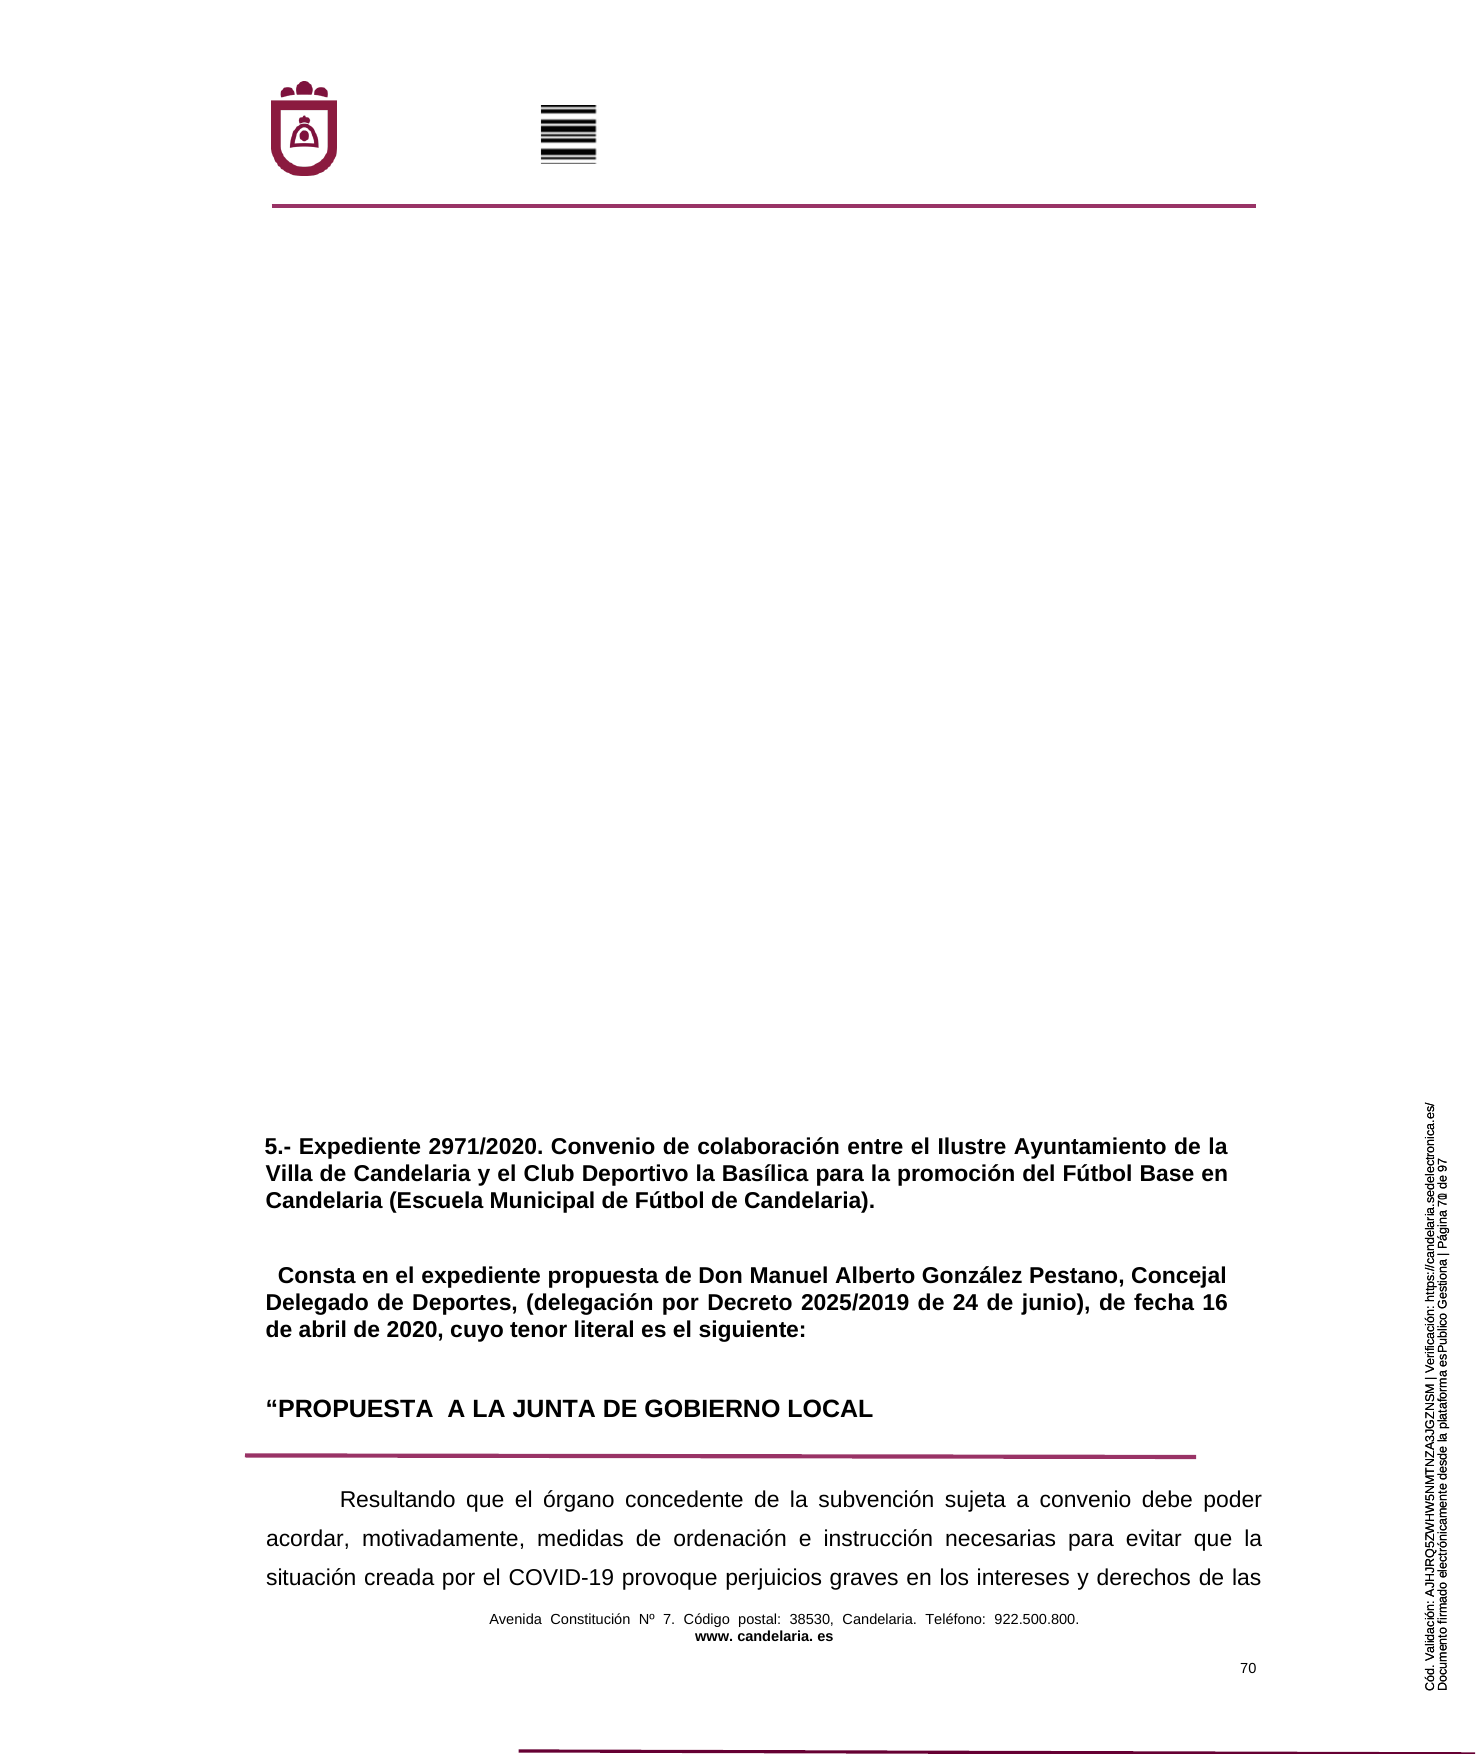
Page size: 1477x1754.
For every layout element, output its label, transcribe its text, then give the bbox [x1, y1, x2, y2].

subtitle “PROPUESTA A LA JUNTA DE GOBIERNO LOCAL [265, 1394, 1270, 1423]
text Resultando que el órgano concedente de la subvención sujeta a convenio debe poder acordar, motivadamente, medidas de ordenación e instrucción necesarias para evitar que la situación creada por el COVID-19 provoque perjuicios graves en los intereses y derechos de las [266, 1486, 1263, 1590]
text Consta en el expediente propuesta de Don Manuel Alberto González Pestano, Concejal Delegado de Deportes, (delegación por Decreto 2025/2019 de 24 de junio), de fecha 16 de abril de 2020, cuyo tenor literal es el siguiente: [264, 1262, 1228, 1342]
text 5.- Expediente 2971/2020. Convenio de colaboración entre el Ilustre Ayuntamiento de la Villa de Candelaria y el Club Deportivo la Basílica para la promoción del Fútbol Base en Candelaria (Escuela Municipal de Fútbol de Candelaria). [264, 1133, 1229, 1213]
